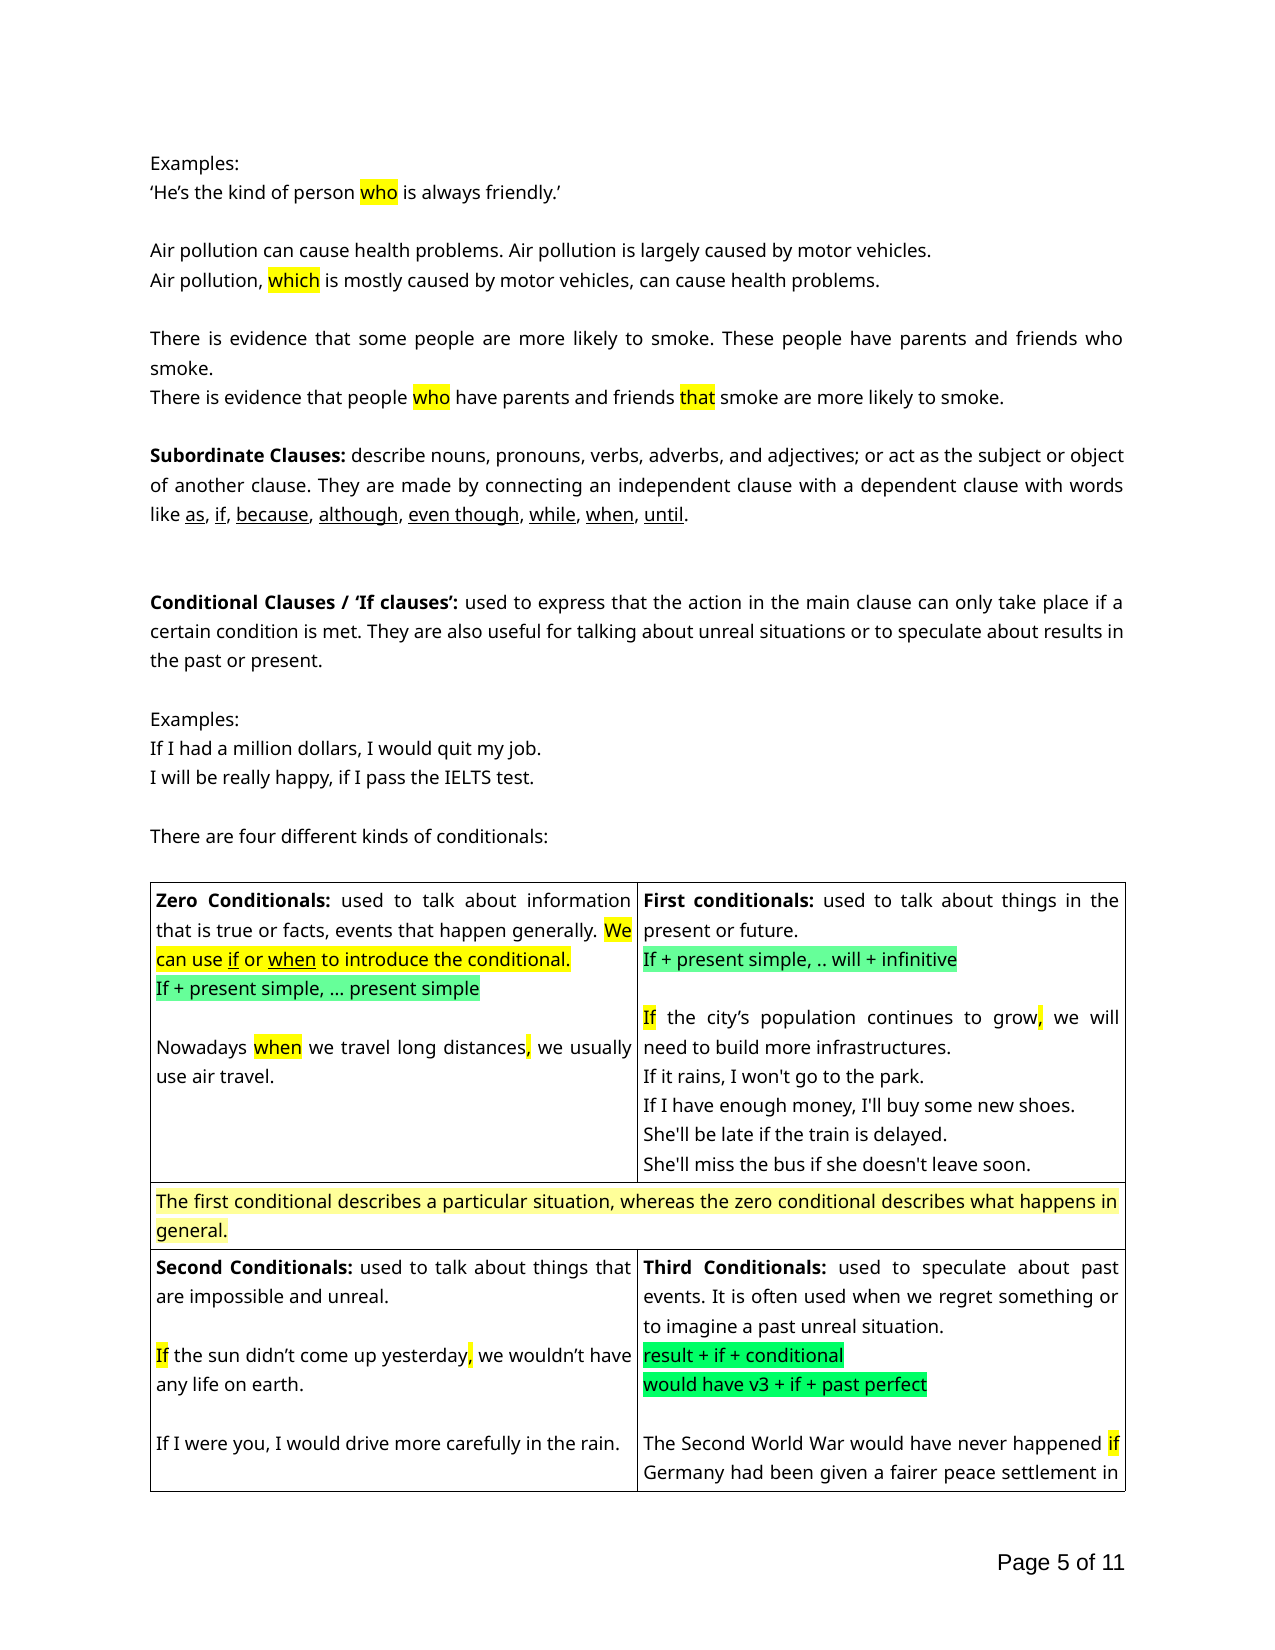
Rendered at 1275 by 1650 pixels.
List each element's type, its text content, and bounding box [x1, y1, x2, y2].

text I will be really happy, if I pass the IELTS test. [150, 765, 1125, 790]
text Examples: [150, 150, 1125, 176]
text If I had a million dollars, I would quit my job. [150, 735, 1125, 761]
table_cell The first conditional describes a particular situation, whereas the zero conditional describes what happens in general. [151, 1183, 1125, 1249]
text ‘He’s the kind of person who is always friendly.’ [150, 179, 1125, 205]
text There is evidence that some people are more likely to smoke. These people have parents and friends who smoke. [150, 326, 1125, 380]
table_header Zero Conditionals: used to talk about information that is true or facts, events that happen generally. We can use if or when to introduce the conditional. If + present simple, … present simple Nowadays when we travel long distances, we usually use air travel. [151, 883, 637, 1182]
text Examples: [150, 706, 1125, 732]
text Subordinate Clauses: describe nouns, pronouns, verbs, adverbs, and adjectives; or act as the subject or object of another clause. They are made by connecting an independent clause with a dependent clause with words like as, if, because, although, even though, while, when, until. [150, 443, 1125, 527]
text Air pollution, which is mostly caused by motor vehicles, can cause health problems. [150, 267, 1125, 293]
text Air pollution can cause health problems. Air pollution is largely caused by motor vehicles. [150, 238, 1125, 263]
text There are four different kinds of conditionals: [150, 823, 1125, 849]
text Conditional Clauses / ‘If clauses’: used to express that the action in the main clause can only take place if a certain condition is met. They are also useful for talking about unreal situations or to speculate about results in the past or present. [150, 589, 1125, 673]
text There is evidence that people who have parents and friends that smoke are more likely to smoke. [150, 384, 1125, 410]
table_cell Second Conditionals: used to talk about things that are impossible and unreal. If the sun didn’t come up yesterday, we wouldn’t have any life on earth. If I were you, I would drive more carefully in the rain. [151, 1250, 637, 1491]
table_cell Third Conditionals: used to speculate about past events. It is often used when we regret something or to imagine a past unreal situation. result + if + conditional would have v3 + if + past perfect The Second World War would have never happened if Germany had been given a fairer peace settlement in [638, 1250, 1125, 1491]
table_header First conditionals: used to talk about things in the present or future. If + present simple, .. will + infinitive If the city’s population continues to grow, we will need to build more infrastructures. If it rains, I won't go to the park. If I have enough money, I'll buy some new shoes. She'll be late if the train is delayed. She'll miss the bus if she doesn't leave soon. [638, 883, 1125, 1182]
